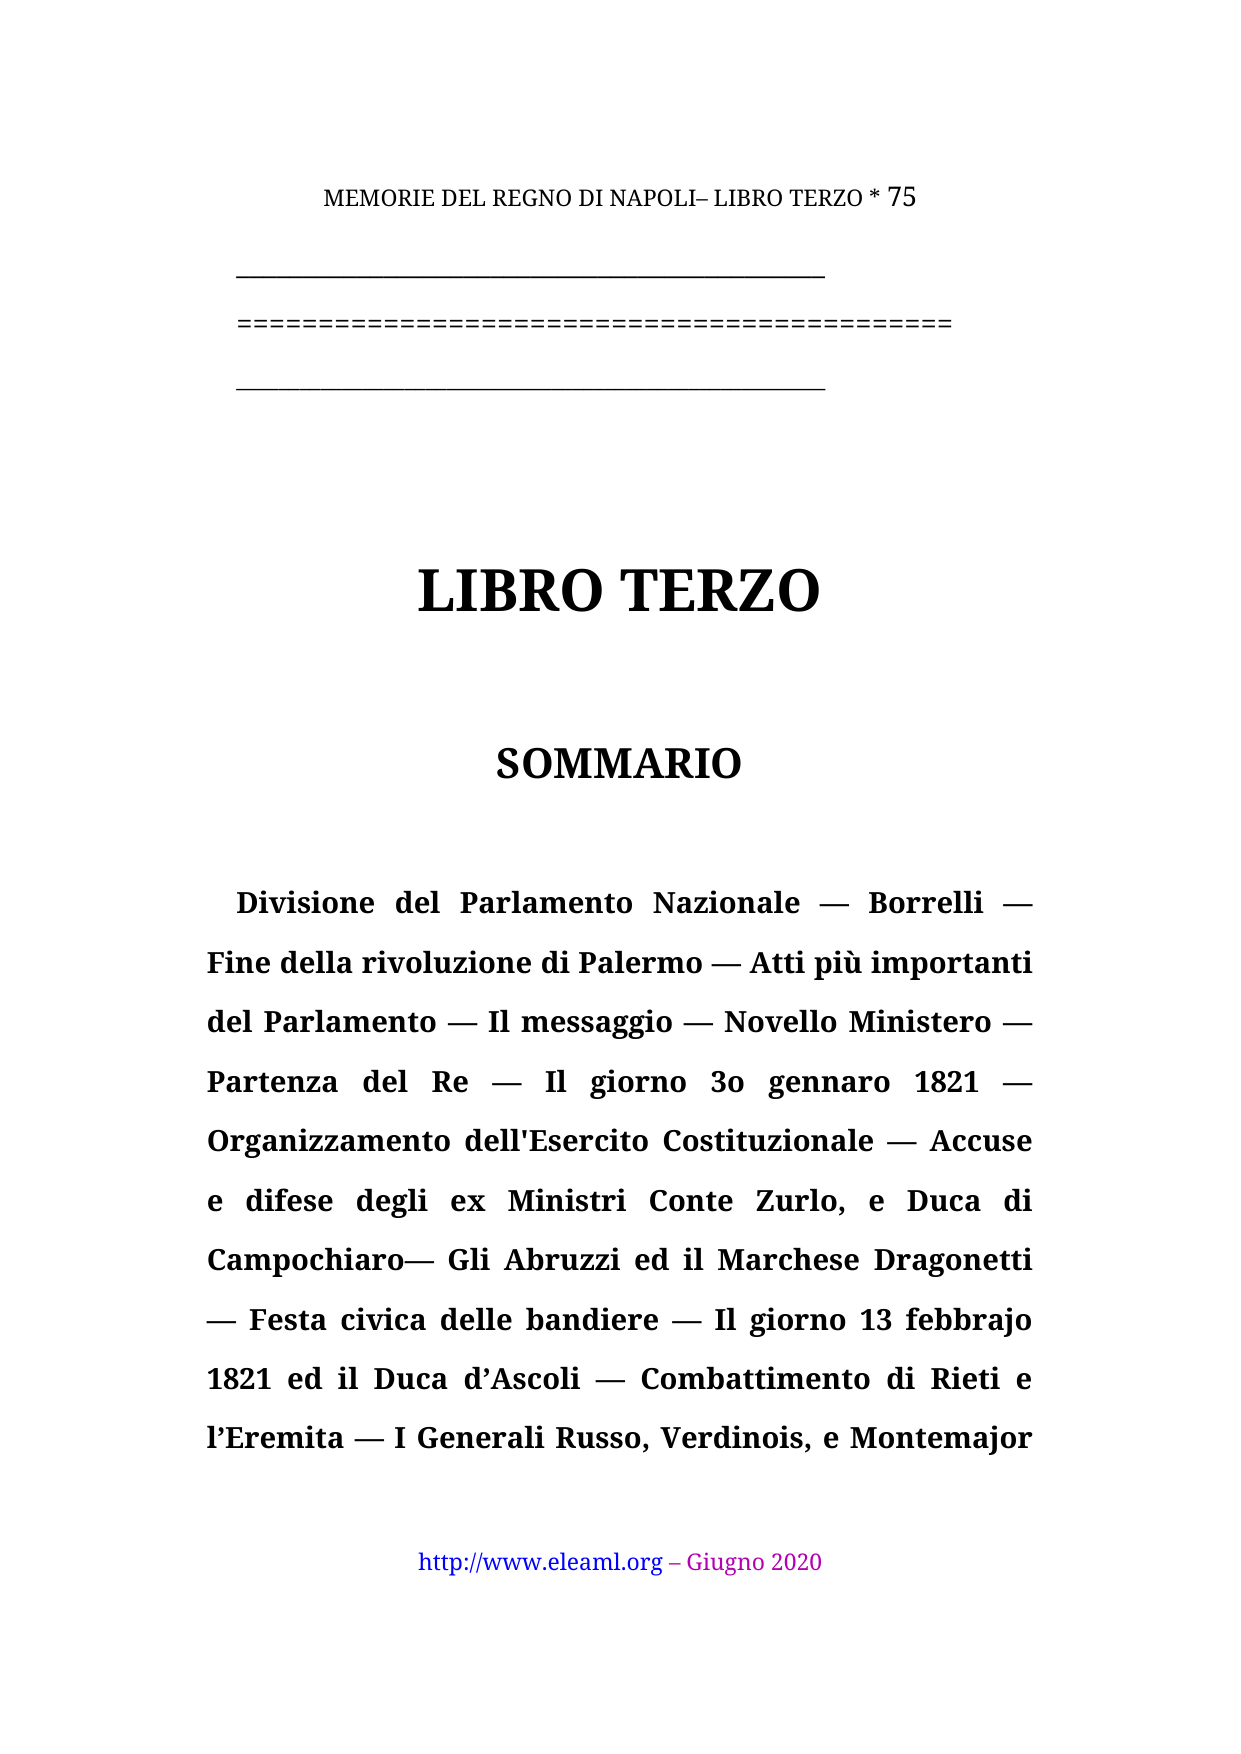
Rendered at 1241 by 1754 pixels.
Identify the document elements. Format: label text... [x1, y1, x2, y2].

subtitle LIBRO TERZO [207, 549, 1033, 628]
text ________________________________________________________ [207, 362, 1033, 394]
subtitle SOMMARIO [207, 734, 1033, 791]
text Divisione del Parlamento Nazionale — Borrelli — Fine della rivoluzione di Palermo — Atti più importanti del Parlamento — Il messaggio — Novello Ministero — Partenza del Re — Il giorno 3o gennaro 1821 — Organizzamento dell'Esercito Costituzionale — Accuse e difese degli ex Ministri Conte Zurlo, e Duca di Campochiaro— Gli Abruzzi ed il Marchese Dragonetti — Festa civica delle bandiere — Il giorno 13 febbrajo 1821 ed il Duca d’Ascoli — Combattimento di Rieti e l’Eremita — I Generali Russo, Verdinois, e Montemajor [207, 882, 1033, 1457]
text ============================================ [207, 303, 1033, 343]
text ____________________________________________ [207, 243, 1033, 283]
